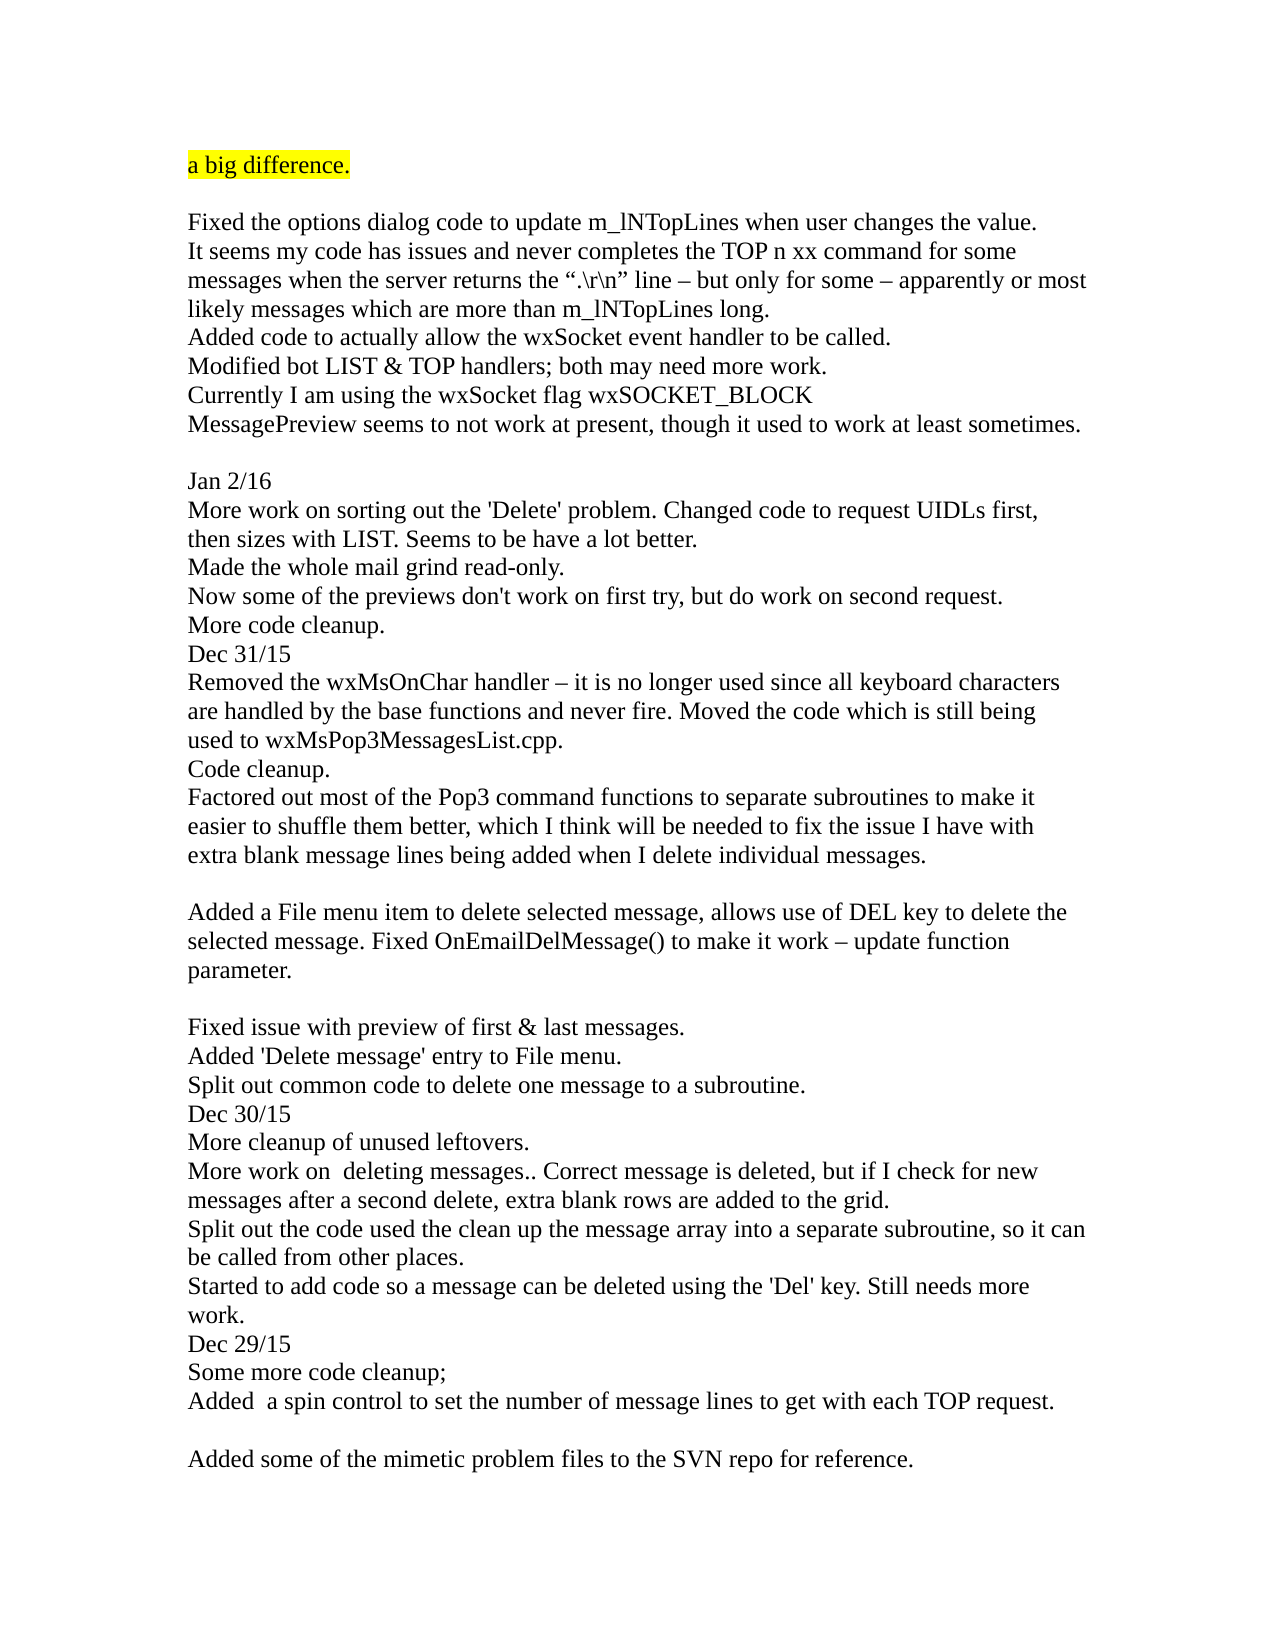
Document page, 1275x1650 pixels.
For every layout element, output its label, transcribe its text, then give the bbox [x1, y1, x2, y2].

text More code cleanup. [187, 610, 1087, 639]
text Fixed issue with preview of first & last messages. [187, 1012, 1087, 1041]
text Dec 30/15 [187, 1099, 1087, 1127]
text It seems my code has issues and never completes the TOP n xx command for some messages when the server returns the “.\r\n” line – but only for some – apparently or most likely messages which are more than m_lNTopLines long. [187, 236, 1087, 322]
text Modified bot LIST & TOP handlers; both may need more work. [187, 351, 1087, 380]
text Removed the wxMsOnChar handler – it is no longer used since all keyboard characters are handled by the base functions and never fire. Moved the code which is still being used to wxMsPop3MessagesList.cpp. [187, 667, 1087, 754]
text Added code to actually allow the wxSocket event handler to be called. [187, 322, 1087, 351]
text Factored out most of the Pop3 command functions to separate subroutines to make it easier to shuffle them better, which I think will be needed to fix the issue I have with extra blank message lines being added when I delete individual messages. [187, 782, 1087, 869]
text Now some of the previews don't work on first try, but do work on second request. [187, 581, 1087, 610]
text More work on deleting messages.. Correct message is deleted, but if I check for new messages after a second delete, extra blank rows are added to the grid. [187, 1156, 1087, 1214]
text Added a File menu item to delete selected message, allows use of DEL key to delete the selected message. Fixed OnEmailDelMessage() to make it work – update function parameter. [187, 897, 1087, 984]
text Split out the code used the clean up the message array into a separate subroutine, so it can be called from other places. [187, 1214, 1087, 1271]
text MessagePreview seems to not work at present, though it used to work at least sometimes. [187, 409, 1087, 437]
text Split out common code to delete one message to a subroutine. [187, 1070, 1087, 1099]
text Dec 29/15 [187, 1329, 1087, 1357]
text Currently I am using the wxSocket flag wxSOCKET_BLOCK [187, 380, 1087, 409]
text a big difference. [187, 150, 1087, 179]
text Started to add code so a message can be deleted using the 'Del' key. Still needs more work. [187, 1271, 1087, 1329]
text Some more code cleanup; [187, 1357, 1087, 1386]
text More cleanup of unused leftovers. [187, 1127, 1087, 1156]
text Dec 31/15 [187, 639, 1087, 667]
text Added some of the mimetic problem files to the SVN repo for reference. [187, 1444, 1087, 1472]
text Jan 2/16 [187, 466, 1087, 495]
text Added a spin control to set the number of message lines to get with each TOP request. [187, 1386, 1087, 1415]
text Made the whole mail grind read-only. [187, 552, 1087, 581]
text Code cleanup. [187, 754, 1087, 782]
text More work on sorting out the 'Delete' problem. Changed code to request UIDLs first, then sizes with LIST. Seems to be have a lot better. [187, 495, 1087, 552]
text Added 'Delete message' entry to File menu. [187, 1041, 1087, 1070]
text Fixed the options dialog code to update m_lNTopLines when user changes the value. [187, 207, 1087, 236]
